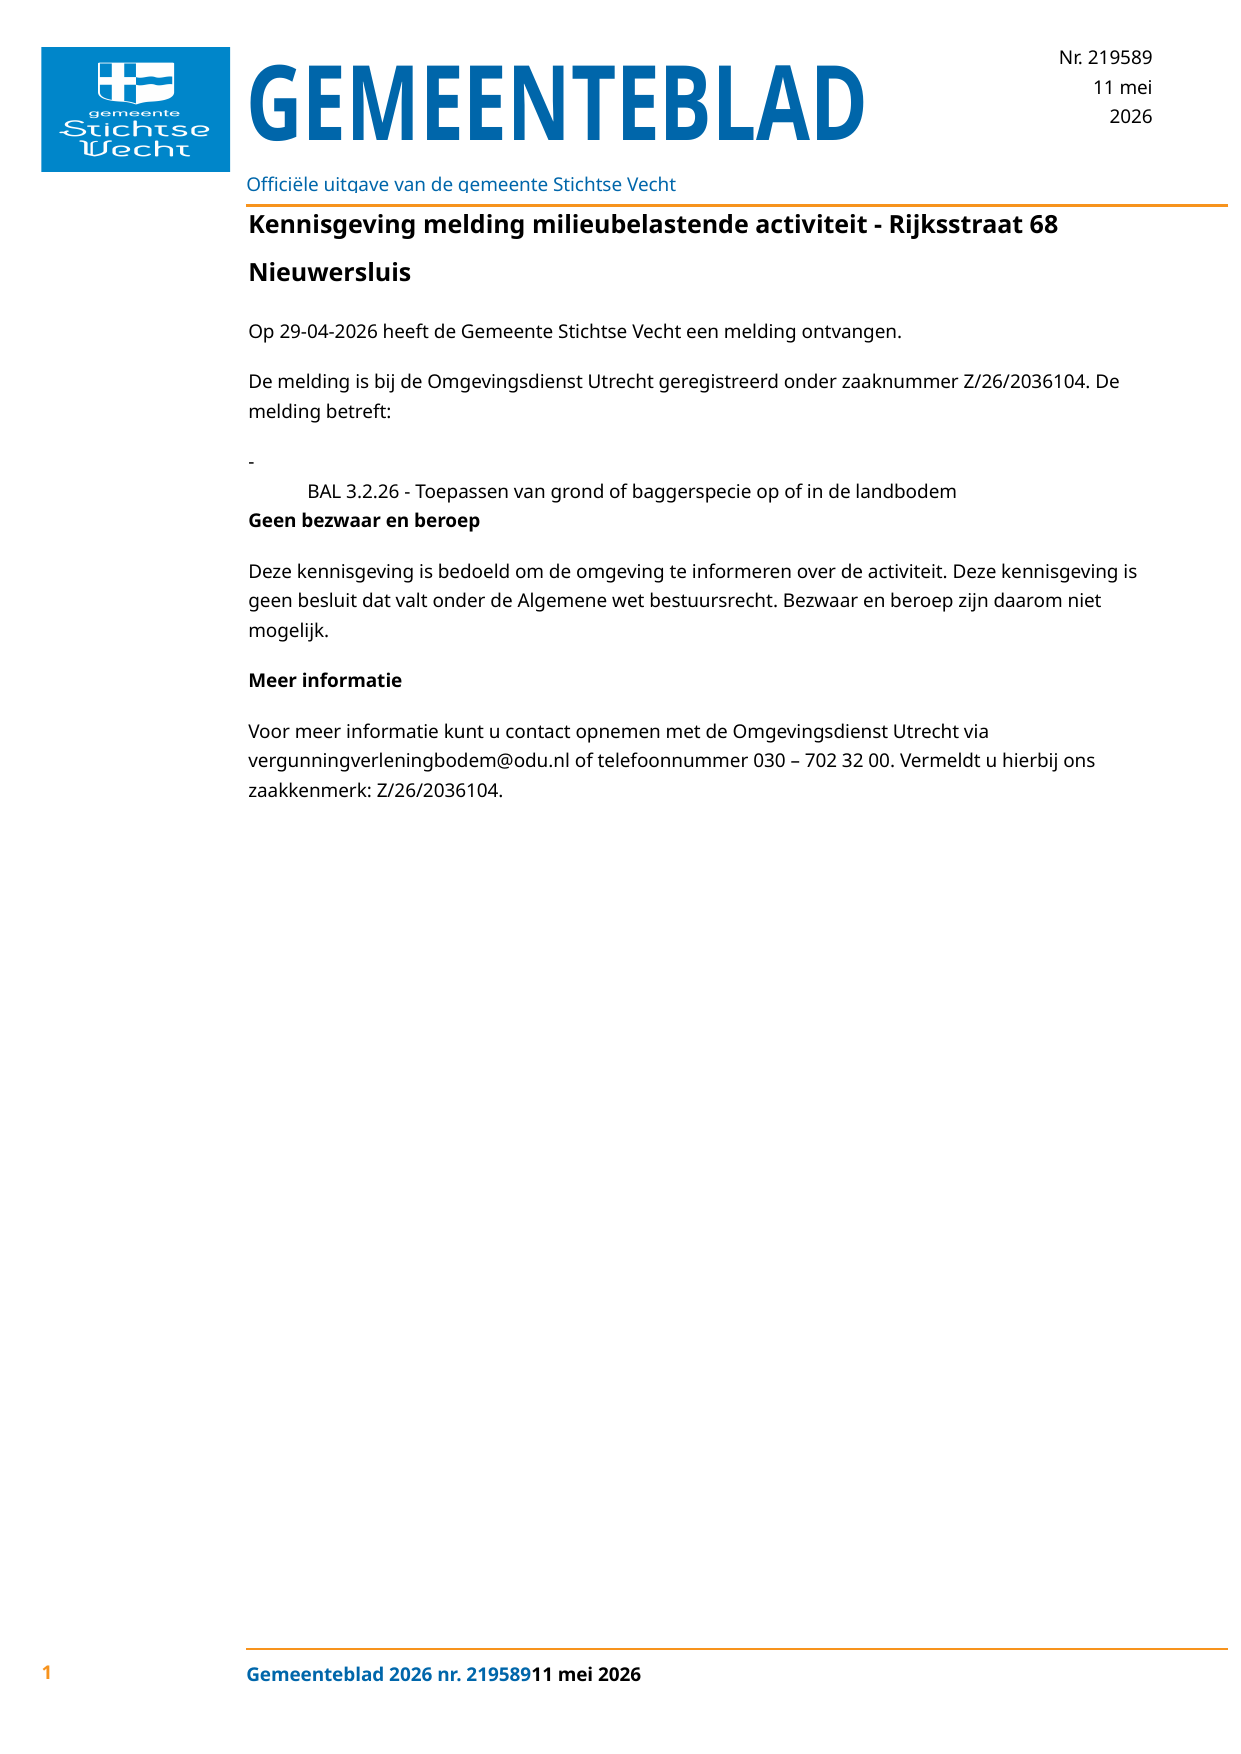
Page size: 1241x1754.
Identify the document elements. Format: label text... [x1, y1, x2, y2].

text Meer informatie [248, 667, 1152, 693]
picture [99, 63, 135, 101]
text De melding is bij de Omgevingsdienst Utrecht geregistreerd onder zaaknummer Z/26/2036104. De melding betreft: [248, 368, 1152, 424]
text Voor meer informatie kunt u contact opnemen met de Omgevingsdienst Utrecht via vergunningverleningbodem@odu.nl of telefoonnummer 030 – 702 32 00. Vermeldt u hierbij ons zaakkenmerk: Z/26/2036104. [248, 718, 1152, 803]
text Geen bezwaar en beroep [248, 507, 1152, 533]
text Deze kennisgeving is bedoeld om de omgeving te informeren over de activiteit. Deze kennisgeving is geen besluit dat valt onder de Algemene wet bestuursrecht. Bezwaar en beroep zijn daarom niet mogelijk. [248, 558, 1152, 643]
list BAL 3.2.26 - Toepassen van grond of baggerspecie op of in de landbodem [248, 478, 1152, 504]
picture [137, 63, 174, 103]
text Op 29-04-2026 heeft de Gemeente Stichtse Vecht een melding ontvangen. [248, 318, 1152, 344]
text Kennisgeving melding milieubelastende activiteit - Rijksstraat 68 Nieuwersluis [248, 207, 1152, 288]
